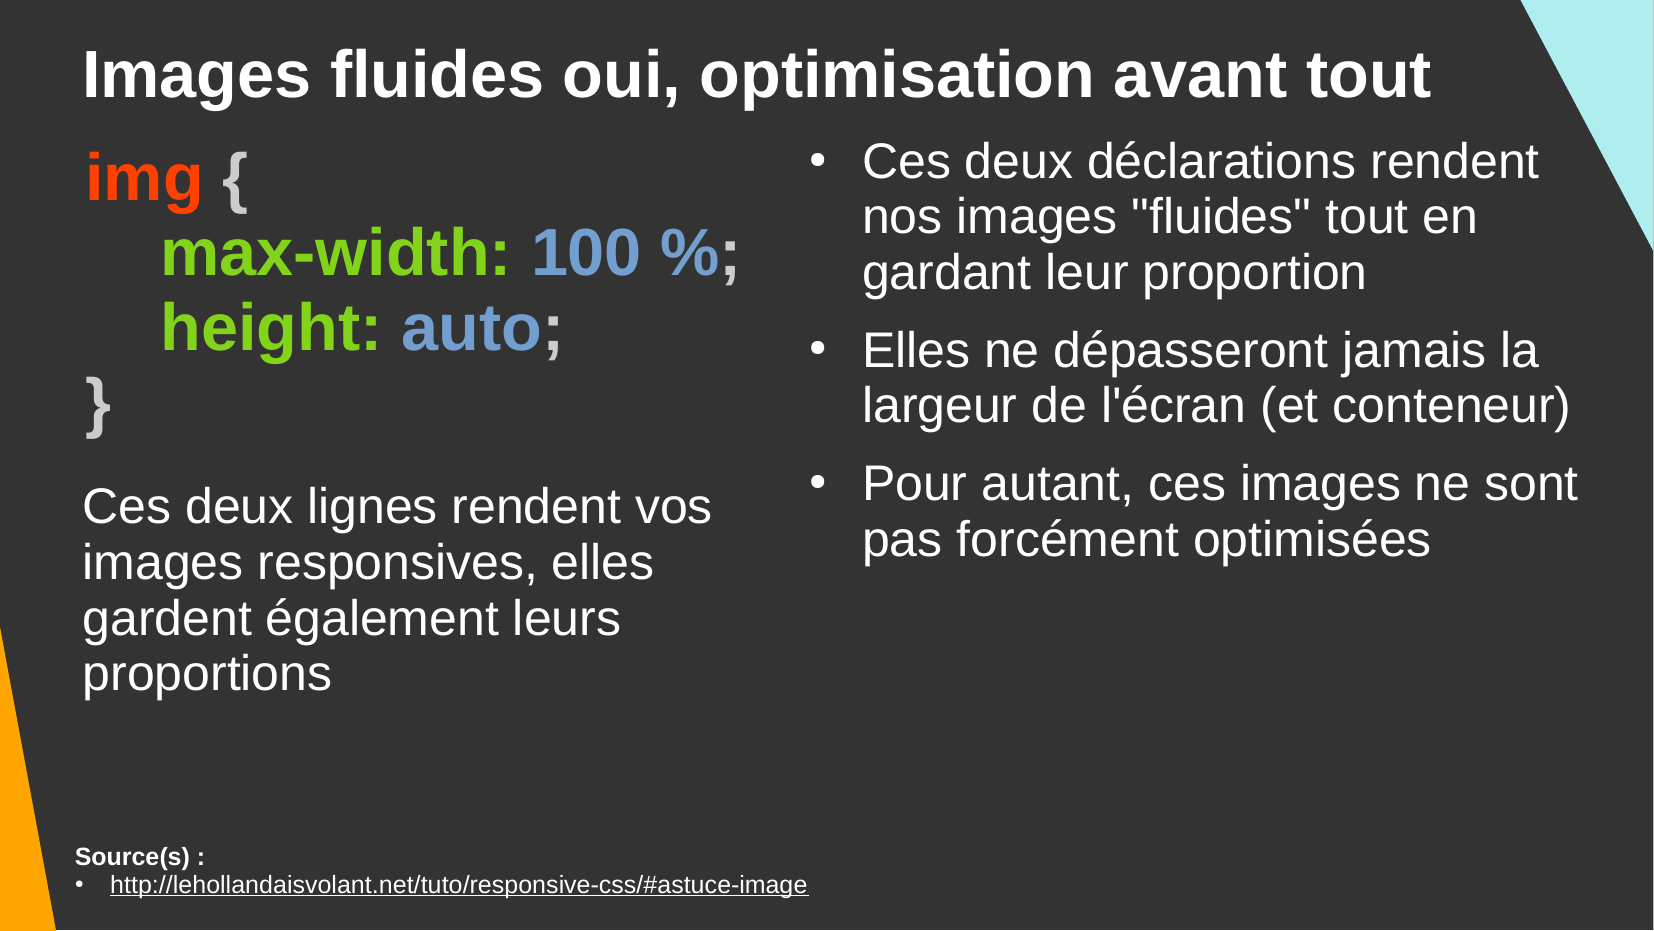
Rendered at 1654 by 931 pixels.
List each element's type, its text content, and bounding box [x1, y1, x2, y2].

text_box img { max-width: 100 %; height: auto; } [70, 132, 780, 447]
text_box Source(s) : http://lehollandaisvolant.net/tuto/responsive-css/#astuce-image [60, 835, 1546, 907]
text_box [0, 626, 57, 931]
title Images fluides oui, optimisation avant tout [82, 37, 1571, 114]
list Ces deux déclarations rendent nos images "fluides" tout en gardant leur proportion Elles ne dépasseront jamais la largeur de l'écran (et conteneur) Pour autant, ces images ne sont pas forcément optimisées [791, 132, 1583, 579]
title Ces deux lignes rendent vos images responsives, elles gardent également leurs proportions [82, 478, 745, 702]
text_box [1520, 0, 1654, 253]
